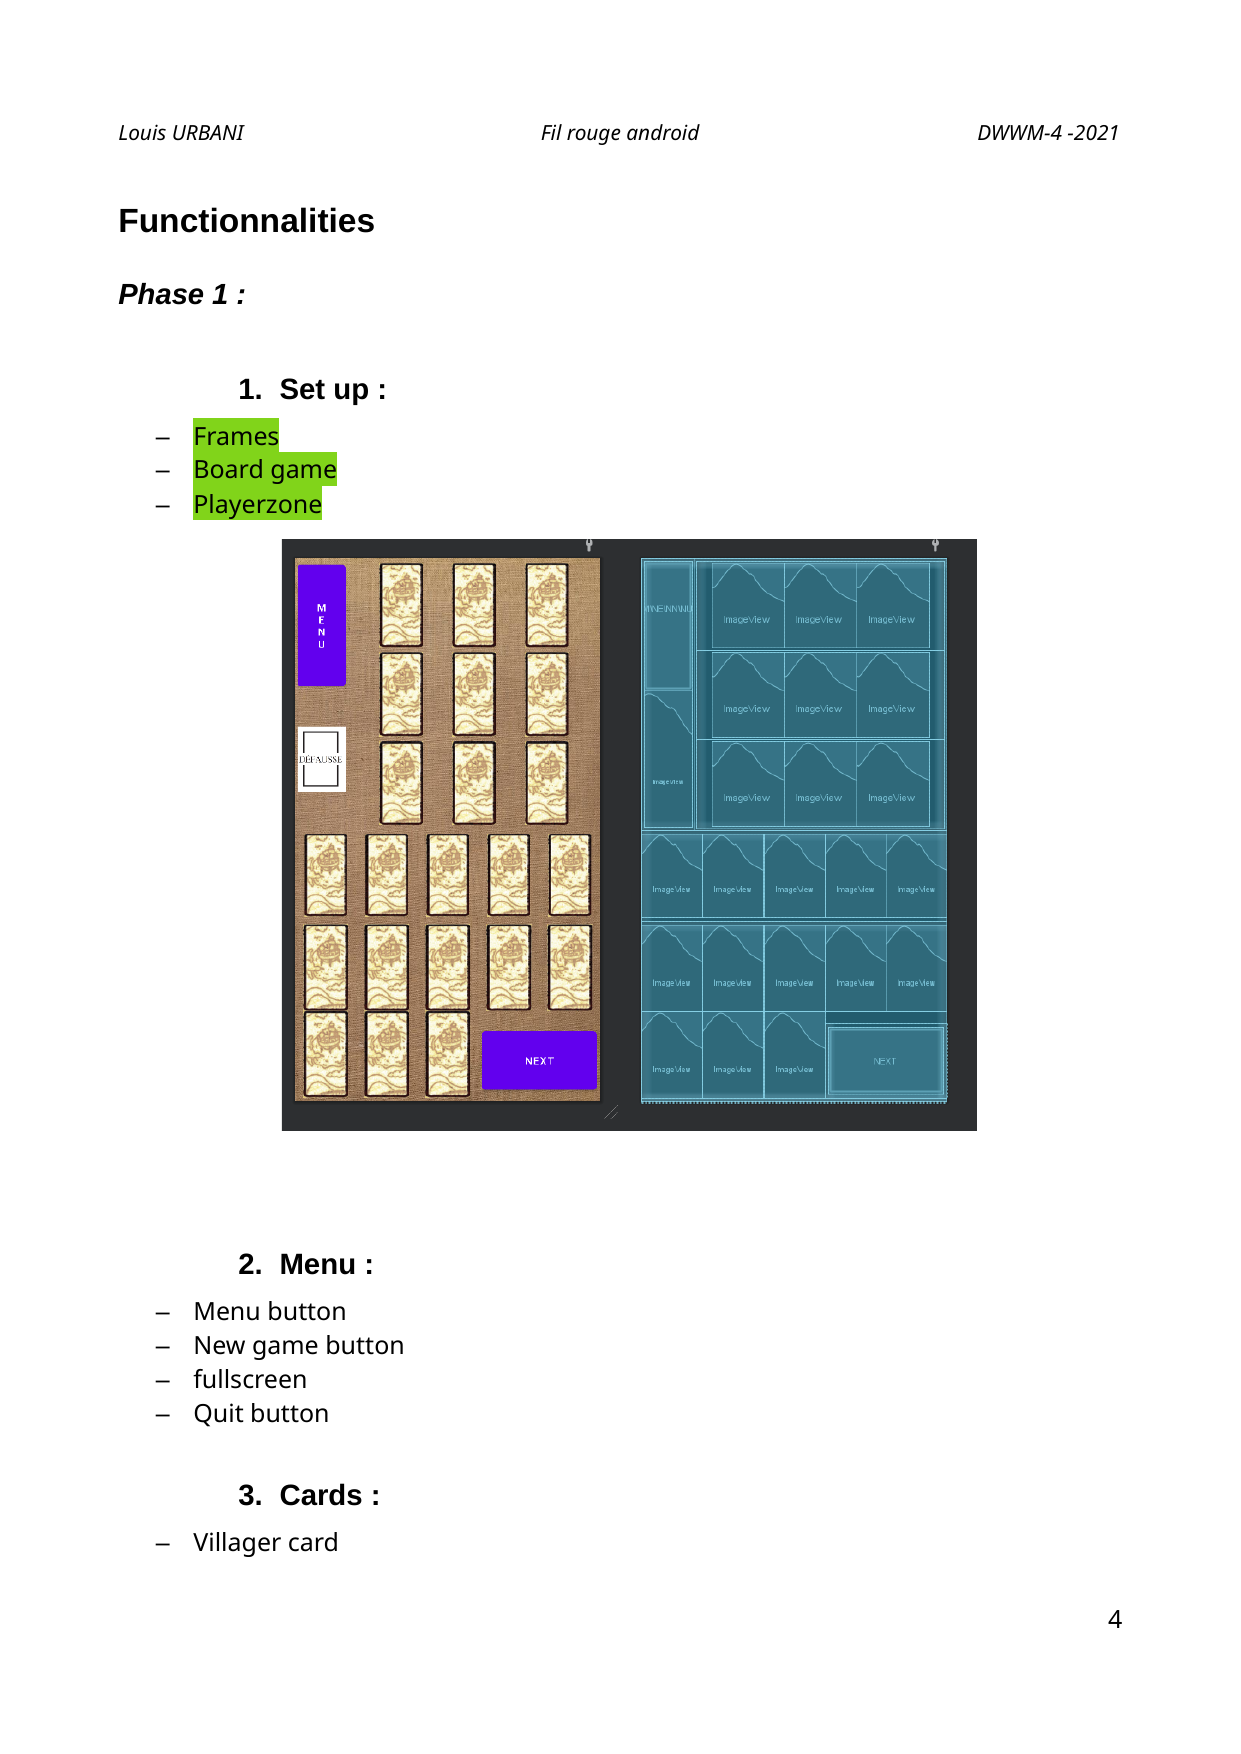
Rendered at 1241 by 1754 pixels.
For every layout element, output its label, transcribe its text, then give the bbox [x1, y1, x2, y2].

subtitle Phase 1 : [118, 277, 1122, 311]
list Menu button [156, 1293, 1122, 1327]
list Playerzone [156, 486, 1122, 520]
subtitle Cards : [238, 1478, 1122, 1512]
list New game button [156, 1327, 1122, 1361]
subtitle Menu : [238, 1247, 1122, 1281]
list Villager card [156, 1524, 1122, 1558]
list Board game [156, 452, 1122, 486]
list Quit button [156, 1396, 1122, 1429]
list fullscreen [156, 1361, 1122, 1396]
picture [281, 539, 977, 1131]
subtitle Functionnalities [118, 201, 1122, 240]
list Frames [156, 418, 1122, 452]
subtitle Set up : [238, 372, 1122, 406]
